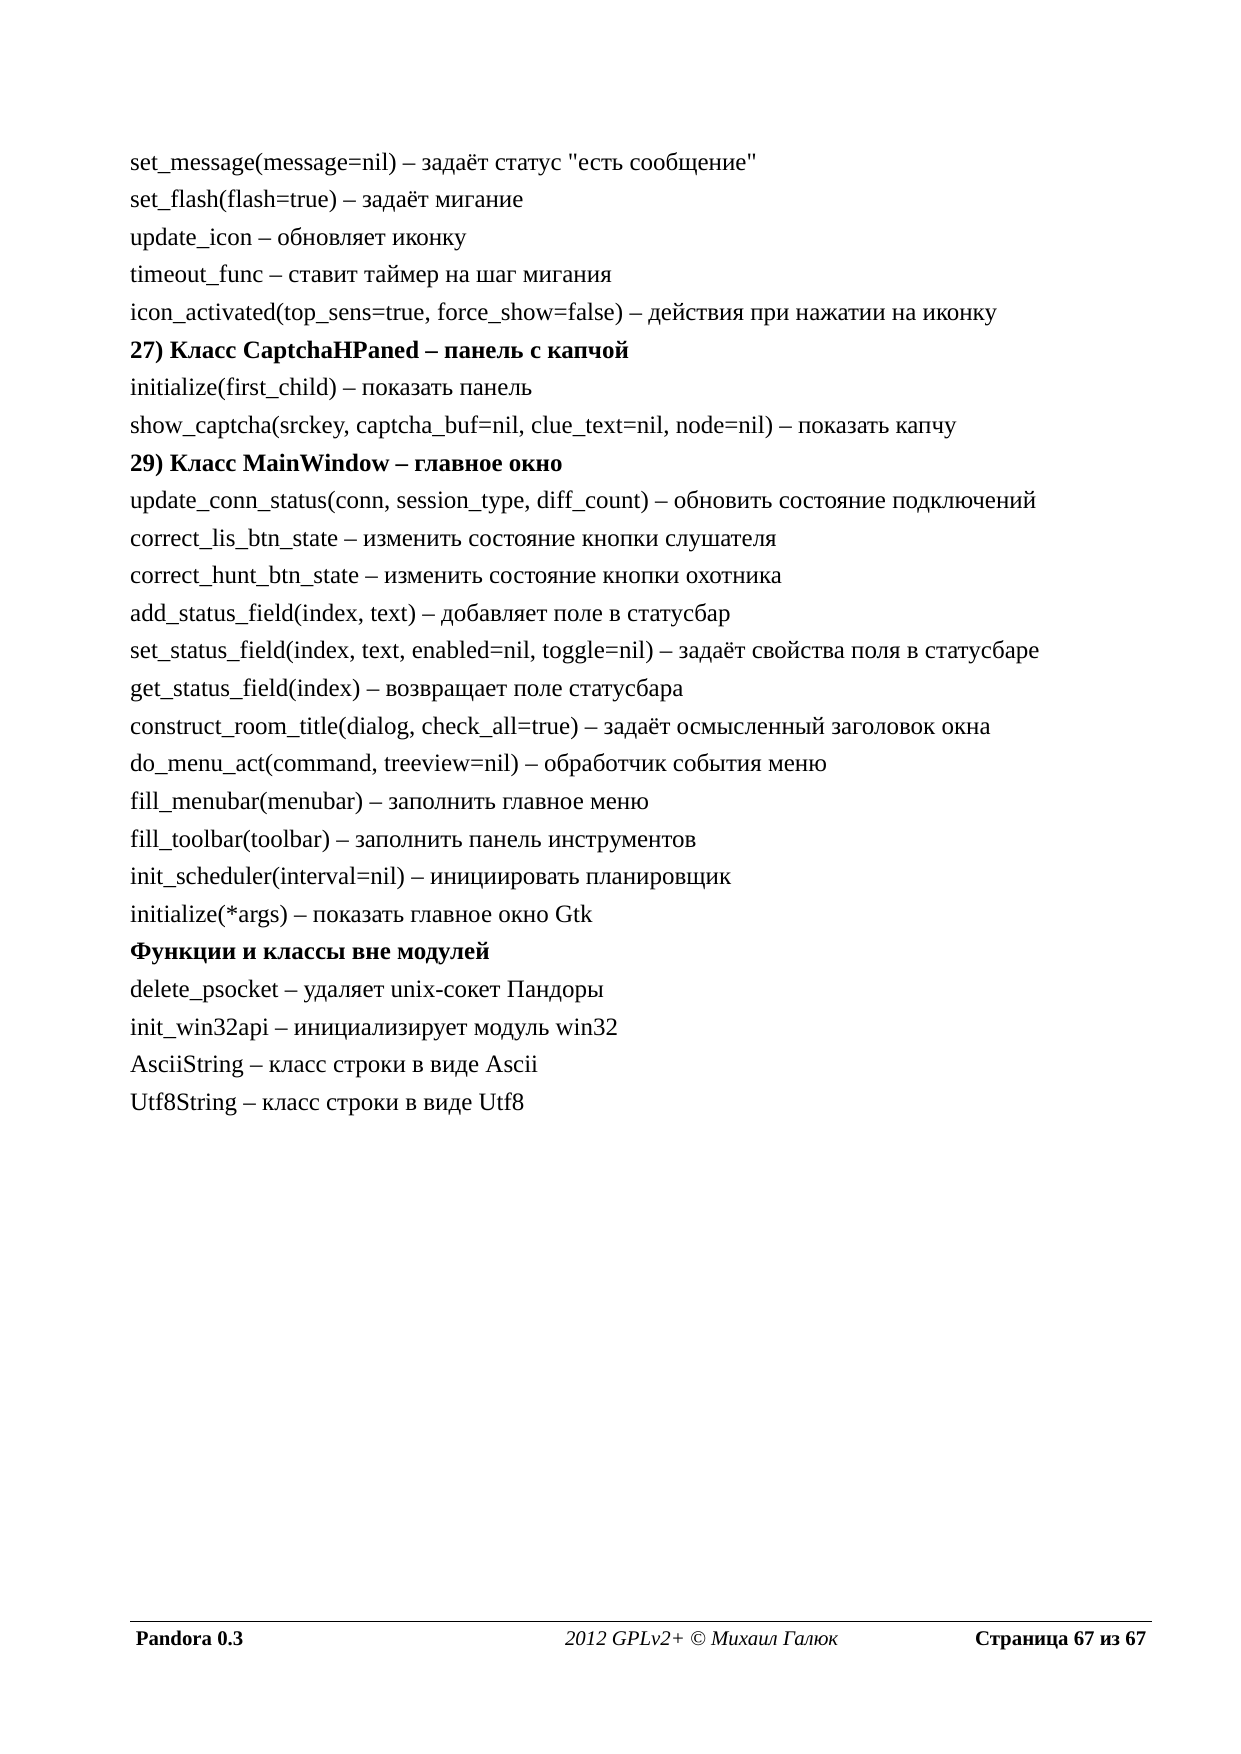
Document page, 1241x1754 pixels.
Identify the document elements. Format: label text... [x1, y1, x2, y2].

text get_status_field(index) – возвращает поле статусбара [130, 673, 1152, 702]
text Функции и классы вне модулей [130, 936, 1152, 965]
text initialize(*args) – показать главное окно Gtk [130, 899, 1152, 928]
text update_conn_status(conn, session_type, diff_count) – обновить состояние подключений [130, 485, 1152, 514]
text correct_hunt_btn_state – изменить состояние кнопки охотника [130, 560, 1152, 589]
text correct_lis_btn_state – изменить состояние кнопки слушателя [130, 523, 1152, 552]
text init_win32api – инициализирует модуль win32 [130, 1012, 1152, 1040]
text fill_toolbar(toolbar) – заполнить панель инструментов [130, 824, 1152, 852]
text show_captcha(srckey, captcha_buf=nil, clue_text=nil, node=nil) – показать капчу [130, 410, 1152, 439]
text 29) Класс MainWindow – главное окно [130, 448, 1152, 476]
text do_menu_act(command, treeview=nil) – обработчик события меню [130, 748, 1152, 777]
text icon_activated(top_sens=true, force_show=false) – действия при нажатии на иконку [130, 297, 1152, 326]
text set_status_field(index, text, enabled=nil, toggle=nil) – задаёт свойства поля в статусбаре [130, 636, 1152, 664]
text fill_menubar(menubar) – заполнить главное меню [130, 786, 1152, 815]
text timeout_func – ставит таймер на шаг мигания [130, 259, 1152, 288]
text initialize(first_child) – показать панель [130, 372, 1152, 401]
text update_icon – обновляет иконку [130, 222, 1152, 251]
text set_flash(flash=true) – задаёт мигание [130, 184, 1152, 213]
text delete_psocket – удаляет unix-сокет Пандоры [130, 974, 1152, 1003]
text Utf8String – класс строки в виде Utf8 [130, 1087, 1152, 1116]
text construct_room_title(dialog, check_all=true) – задаёт осмысленный заголовок окна [130, 711, 1152, 739]
text AsciiString – класс строки в виде Ascii [130, 1049, 1152, 1078]
text set_message(message=nil) – задаёт статус "есть сообщение" [130, 147, 1152, 176]
text init_scheduler(interval=nil) – инициировать планировщик [130, 861, 1152, 890]
text add_status_field(index, text) – добавляет поле в статусбар [130, 598, 1152, 627]
text 27) Класс CaptchaHPaned – панель с капчой [130, 335, 1152, 363]
